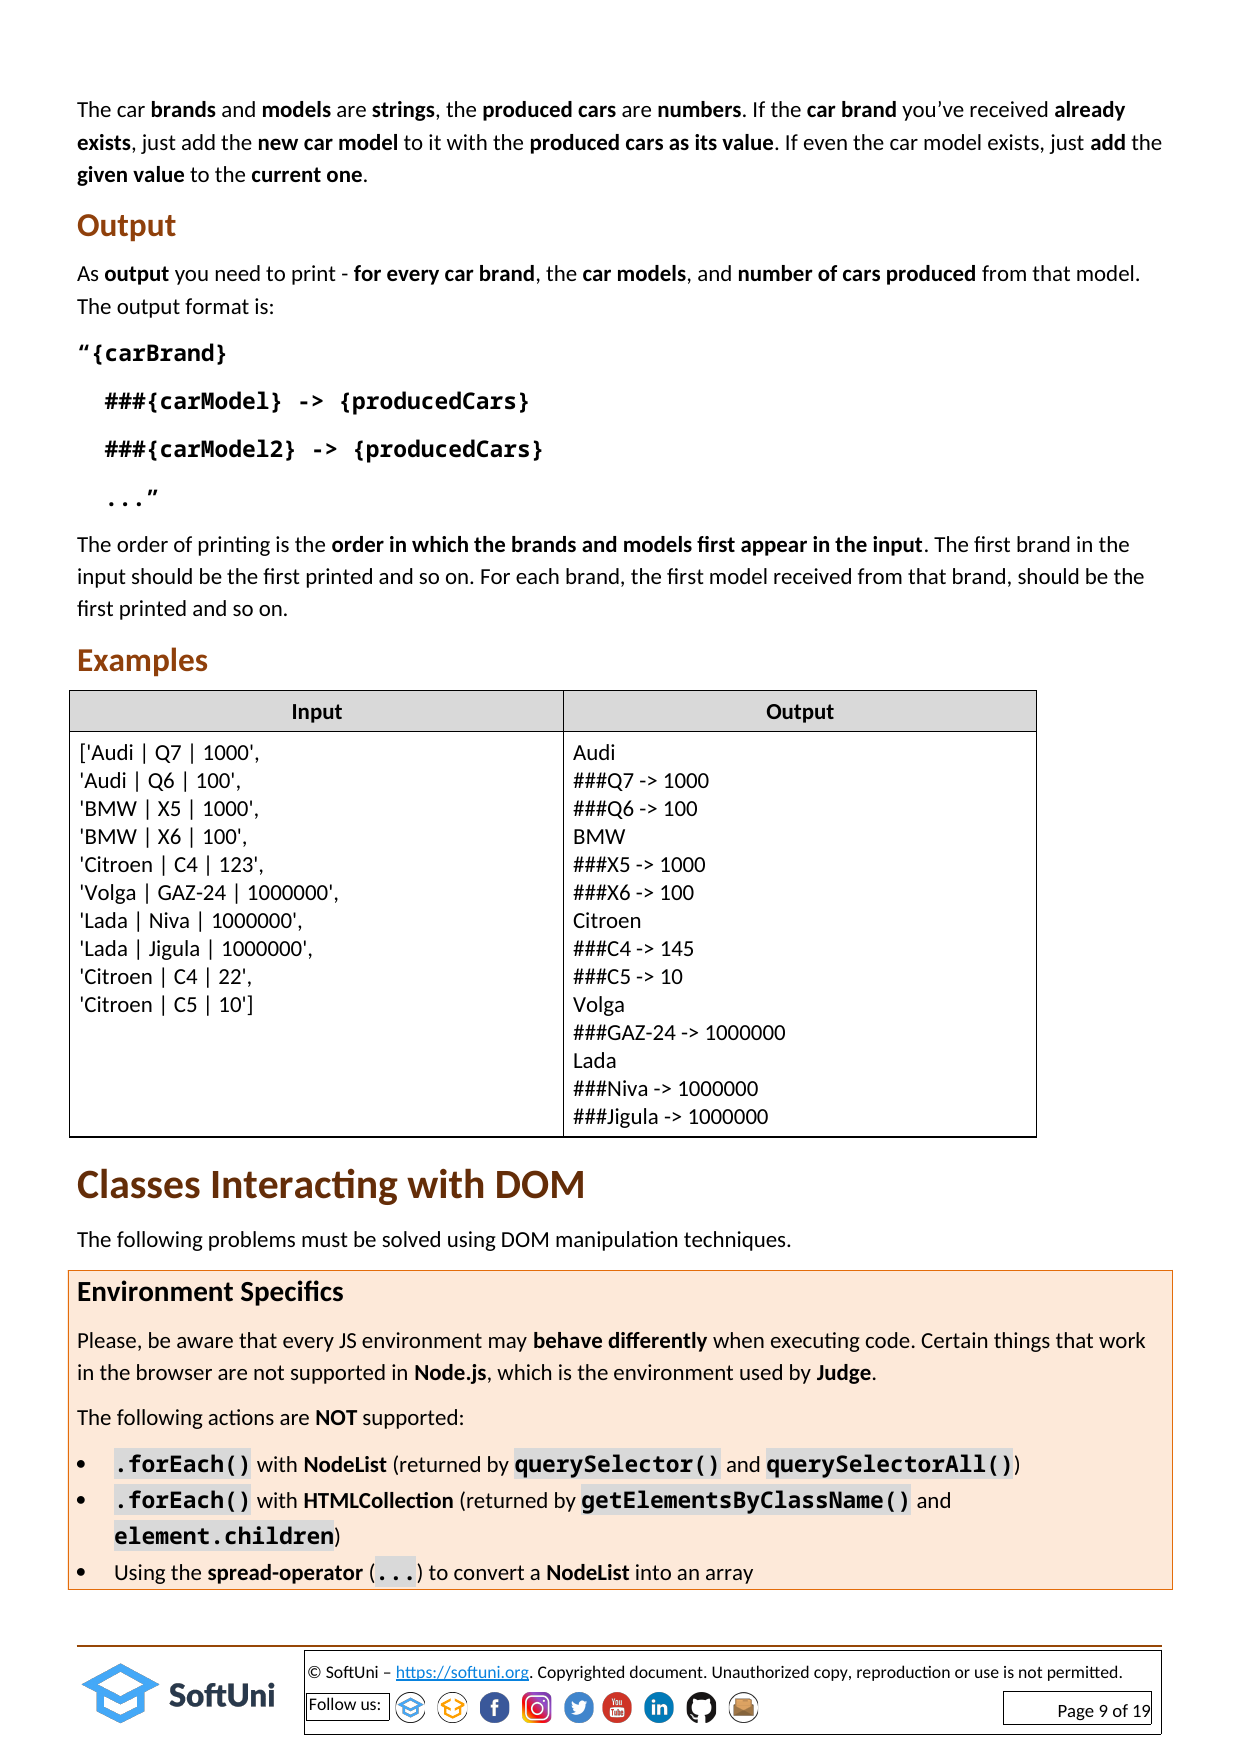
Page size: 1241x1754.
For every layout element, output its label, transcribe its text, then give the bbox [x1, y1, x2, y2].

list .forEach() with NodeList (returned by querySelector() and querySelectorAll()) [69, 1445, 1172, 1479]
picture [602, 1692, 632, 1723]
text The following problems must be solved using DOM manipulation techniques. [77, 1225, 1163, 1253]
picture [564, 1692, 594, 1723]
text Please, be aware that every JS environment may behave differently when executing code. Certain things that work in the browser are not supported in Node.js, which is the environment used by Judge. [69, 1323, 1172, 1386]
text As output you need to print - for every car brand, the car models, and number of cars produced from that model. The output format is: [77, 259, 1163, 320]
picture [437, 1692, 468, 1723]
table_cell ['Audi | Q7 | 1000', 'Audi | Q6 | 100', 'BMW | X5 | 1000', 'BMW | X6 | 100', 'Citroen | C4 | 123', 'Volga | GAZ-24 | 1000000', 'Lada | Niva | 1000000', 'Lada | Jigula | 1000000', 'Citroen | C4 | 22', 'Citroen | C5 | 10'] [70, 732, 563, 1136]
picture [480, 1692, 510, 1723]
picture [644, 1714, 653, 1723]
picture [665, 1692, 674, 1701]
list .forEach() with HTMLCollection (returned by getElementsByClassName() and element.children) [69, 1481, 1172, 1551]
subtitle Output [77, 204, 1163, 245]
text ###{carModel} -> {producedCars} [77, 385, 1163, 416]
text ###{carModel2} -> {producedCars} [77, 433, 1163, 464]
picture [665, 1714, 674, 1723]
text Environment Specifics [69, 1271, 1172, 1308]
text The car brands and models are strings, the produced cars are numbers. If the car brand you’ve received already exists, just add the new car model to it with the produced cars as its value. If even the car model exists, just add the given value to the current one. [77, 95, 1163, 188]
text The order of printing is the order in which the brands and models first appear in the input. The first brand in the input should be the first printed and so on. For each brand, the first model received from that brand, should be the first printed and so on. [77, 530, 1163, 623]
subtitle Classes Interacting with DOM [77, 1158, 1163, 1209]
picture [658, 1705, 667, 1714]
table_header Output [564, 691, 1036, 731]
picture [644, 1692, 653, 1701]
subtitle Examples [77, 639, 1163, 680]
table_cell Audi ###Q7 -> 1000 ###Q6 -> 100 BMW ###X5 -> 1000 ###X6 -> 100 Citroen ###C4 -> 145 ###C5 -> 10 Volga ###GAZ-24 -> 1000000 Lada ###Niva -> 1000000 ###Jigula -> 1000000 [564, 732, 1036, 1136]
picture [686, 1692, 717, 1723]
text The following actions are NOT supported: [69, 1400, 1172, 1431]
picture [522, 1692, 552, 1723]
text ...” [77, 482, 1163, 513]
text “{carBrand} [77, 336, 1163, 368]
list Using the spread-operator (...) to convert a NodeList into an array [69, 1552, 1172, 1589]
table_header Input [70, 691, 563, 731]
picture [75, 1658, 281, 1729]
picture [728, 1692, 759, 1723]
picture [395, 1692, 425, 1723]
